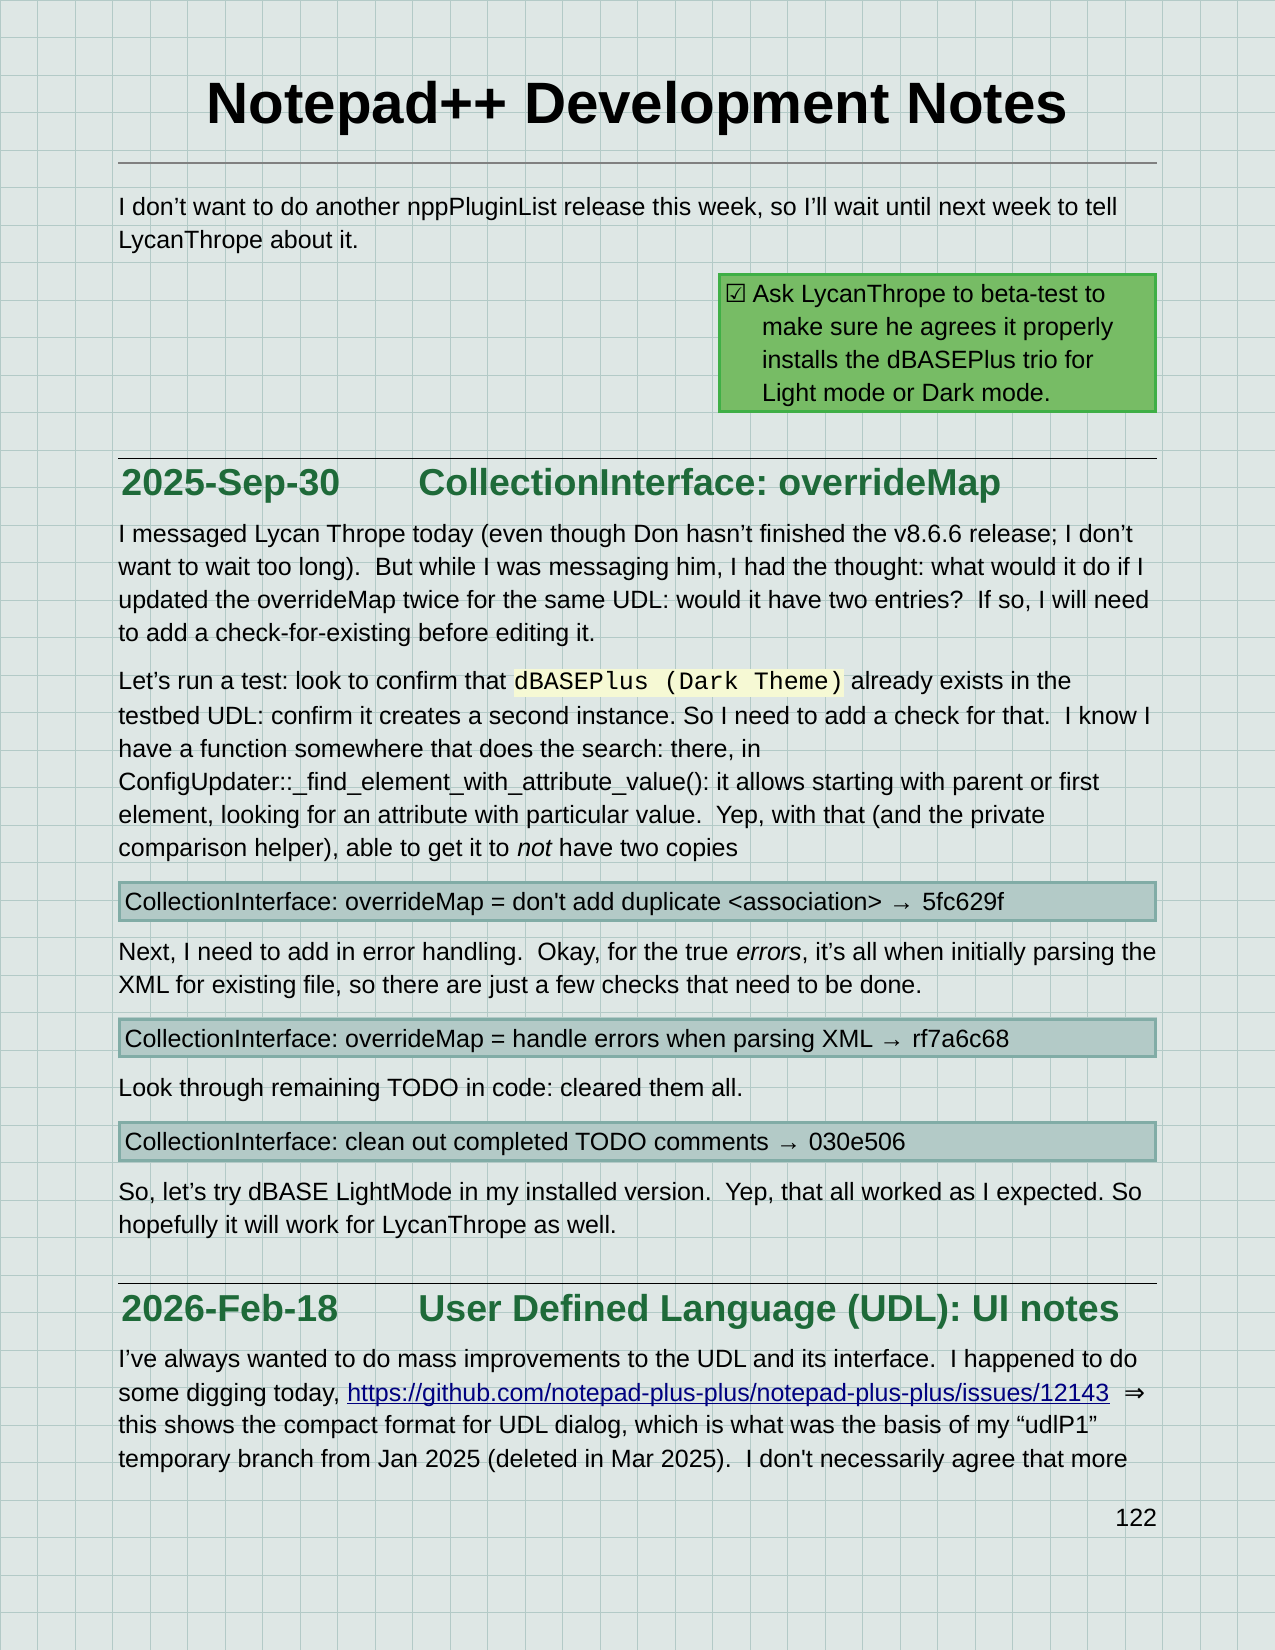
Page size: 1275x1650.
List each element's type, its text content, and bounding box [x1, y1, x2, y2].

text Let’s run a test: look to confirm that dBASEPlus (Dark Theme) already exists in the testbed UDL: confirm it creates a second instance. So I need to add a check for that. I know I have a function somewhere that does the search: there, in ConfigUpdater::_find_element_with_attribute_value(): it allows starting with parent or first element, looking for an attribute with particular value. Yep, with that (and the private comparison helper), able to get it to not have two copies [118, 666, 1157, 862]
text ☑ Ask LycanThrope to beta-test to make sure he agrees it properly installs the dBASEPlus trio for Light mode or Dark mode. [721, 276, 1154, 410]
subtitle 2026-Feb-18 User Defined Language (UDL): UI notes [118, 1284, 1157, 1332]
text CollectionInterface: overrideMap = handle errors when parsing XML → rf7a6c68 [121, 1021, 1154, 1055]
text I’ve always wanted to do mass improvements to the UDL and its interface. I happened to do some digging today, https://github.com/notepad-plus-plus/notepad-plus-plus/issues/12143 ⇒ this shows the compact format for UDL dialog, which is what was the basis of my “udlP1” temporary branch from Jan 2025 (deleted in Mar 2025). I don't necessarily agree that more [118, 1344, 1157, 1472]
text CollectionInterface: overrideMap = don't add duplicate <association> → 5fc629f [121, 884, 1154, 919]
text So, let’s try dBASE LightMode in my installed version. Yep, that all worked as I expected. So hopefully it will work for LycanThrope as well. [118, 1177, 1157, 1239]
text Next, I need to add in error handling. Okay, for the true errors, it’s all when initially parsing the XML for existing file, so there are just a few checks that need to be done. [118, 937, 1157, 998]
text I messaged Lycan Thrope today (even though Don hasn’t finished the v8.6.6 release; I don’t want to wait too long). But while I was messaging him, I had the thought: what would it do if I updated the overrideMap twice for the same UDL: would it have two entries? If so, I will need to add a check-for-existing before editing it. [118, 519, 1157, 647]
text CollectionInterface: clean out completed TODO comments → 030e506 [121, 1124, 1154, 1159]
text Look through remaining TODO in code: cleared them all. [118, 1073, 1157, 1102]
text I don’t want to do another nppPluginList release this week, so I’ll wait until next week to tell LycanThrope about it. [118, 192, 1157, 254]
subtitle 2025-Sep-30 CollectionInterface: overrideMap [118, 459, 1157, 507]
